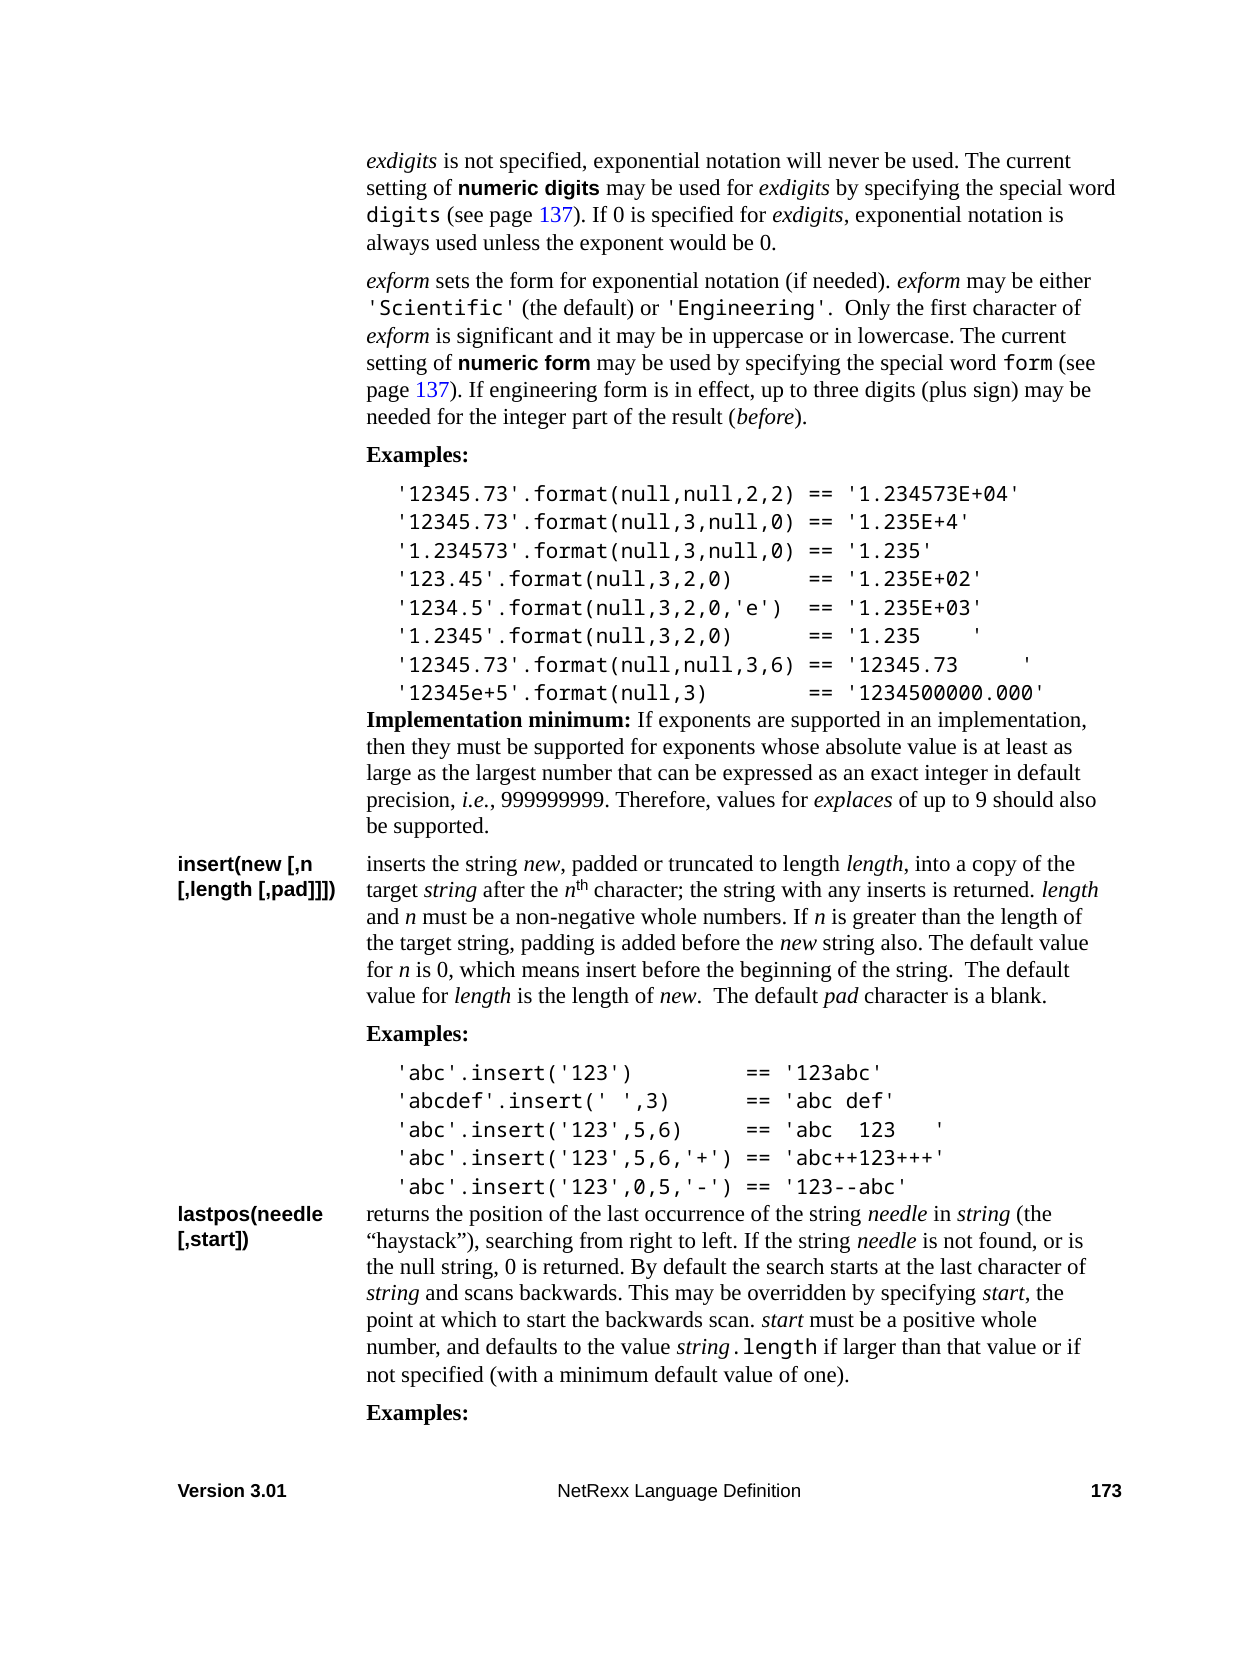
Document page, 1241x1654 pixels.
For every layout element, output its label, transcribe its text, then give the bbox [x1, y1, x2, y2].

table_cell insert(new [,n [,length [,pad]]]) [177, 850, 366, 1200]
table_cell lastpos(needle [,start]) [177, 1200, 366, 1437]
table_cell inserts the string new, padded or truncated to length length, into a copy of the target string after the nth character; the string with any inserts is returned. length and n must be a non-negative whole numbers. If n is greater than the length of the target string, padding is added before the new string also. The default value for n is 0, which means insert before the beginning of the string. The default value for length is the length of new. The default pad character is a blank. Examples: 'abc'.insert('123') == '123abc' 'abcdef'.insert(' ',3) == 'abc def' 'abc'.insert('123',5,6) == 'abc 123 ' 'abc'.insert('123',5,6,'+') == 'abc++123+++' 'abc'.insert('123',0,5,'-') == '123--abc' [366, 850, 1122, 1200]
table_cell returns the position of the last occurrence of the string needle in string (the “haystack”), searching from right to left. If the string needle is not found, or is the null string, 0 is returned. By default the search starts at the last character of string and scans backwards. This may be overridden by specifying start, the point at which to start the backwards scan. start must be a positive whole number, and defaults to the value string.length if larger than that value or if not specified (with a minimum default value of one). Examples: [366, 1200, 1122, 1437]
table_cell [177, 148, 366, 850]
table_cell exdigits is not specified, exponential notation will never be used. The current setting of numeric digits may be used for exdigits by specifying the special word digits (see page ). If 0 is specified for exdigits, exponential notation is always used unless the exponent would be 0. exform sets the form for exponential notation (if needed). exform may be either 'Scientific' (the default) or 'Engineering'. Only the first character of exform is significant and it may be in uppercase or in lowercase. The current setting of numeric form may be used by specifying the special word form (see page ). If engineering form is in effect, up to three digits (plus sign) may be needed for the integer part of the result (before). Examples: '12345.73'.format(null,null,2,2) == '1.234573E+04' '12345.73'.format(null,3,null,0) == '1.235E+4' '1.234573'.format(null,3,null,0) == '1.235' '123.45'.format(null,3,2,0) == '1.235E+02' '1234.5'.format(null,3,2,0,'e') == '1.235E+03' '1.2345'.format(null,3,2,0) == '1.235 ' '12345.73'.format(null,null,3,6) == '12345.73 ' '12345e+5'.format(null,3) == '1234500000.000' Implementation minimum: If exponents are supported in an implementation, then they must be supported for exponents whose absolute value is at least as large as the largest number that can be expressed as an exact integer in default precision, i.e., 999999999. Therefore, values for explaces of up to 9 should also be supported. [366, 148, 1122, 850]
